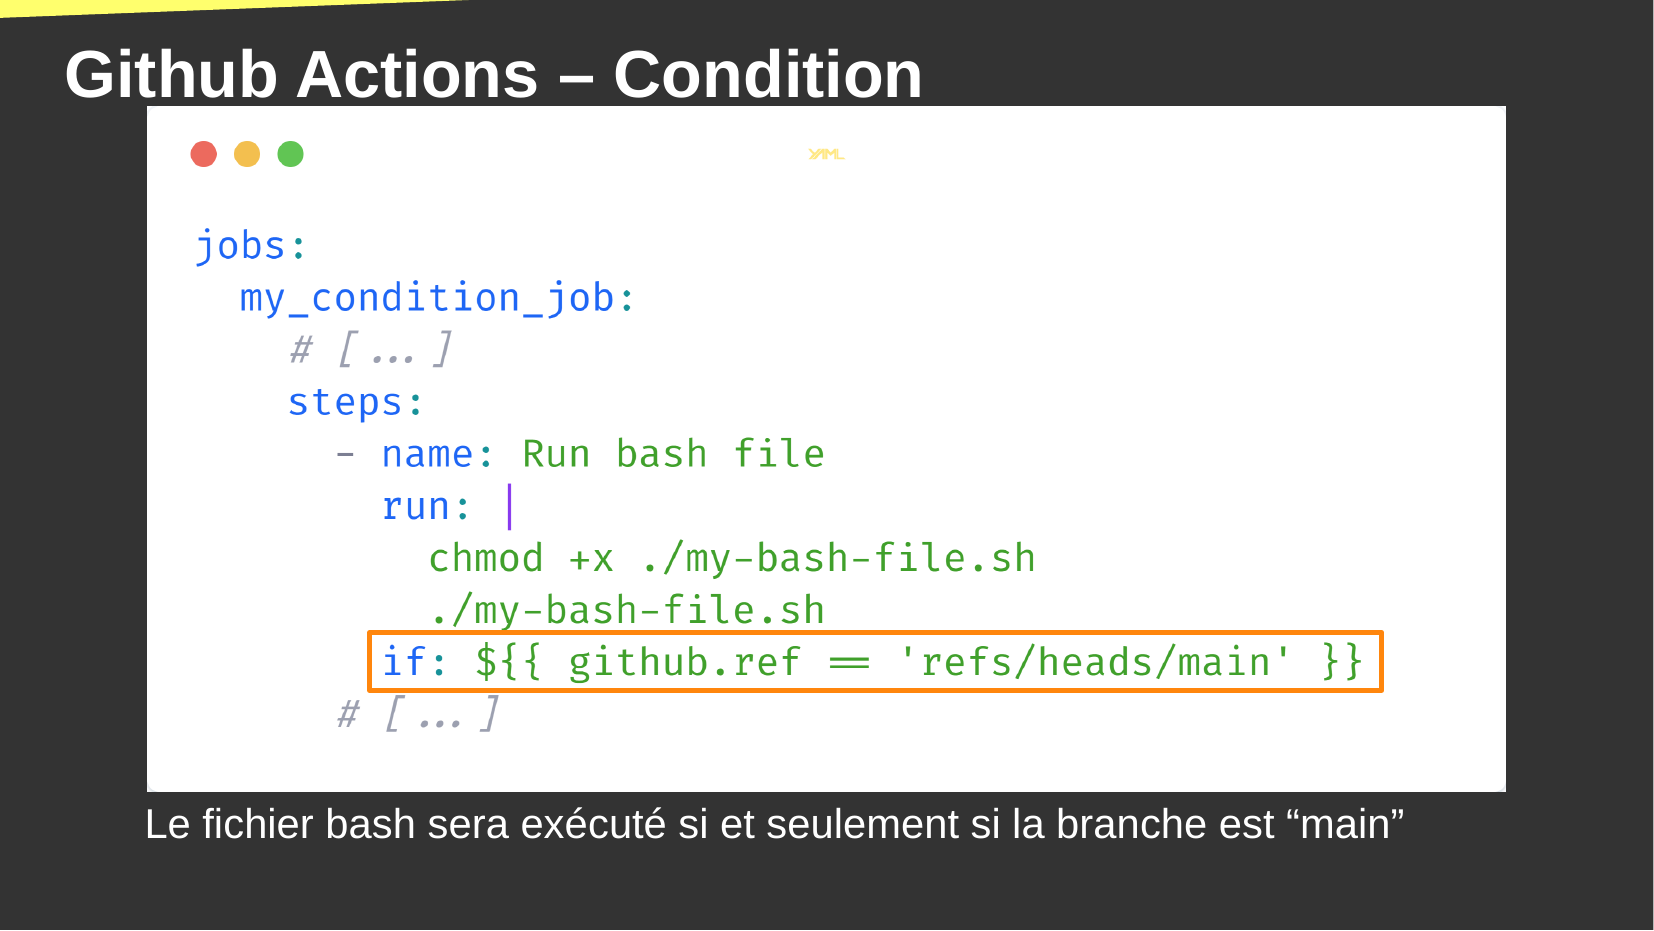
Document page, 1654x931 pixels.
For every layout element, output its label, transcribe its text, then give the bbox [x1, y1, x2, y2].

text_box [0, 0, 469, 18]
picture [147, 106, 1506, 792]
text_box Le fichier bash sera exécuté si et seulement si la branche est “main” [129, 793, 1512, 855]
title Github Actions – Condition [64, 37, 1577, 119]
